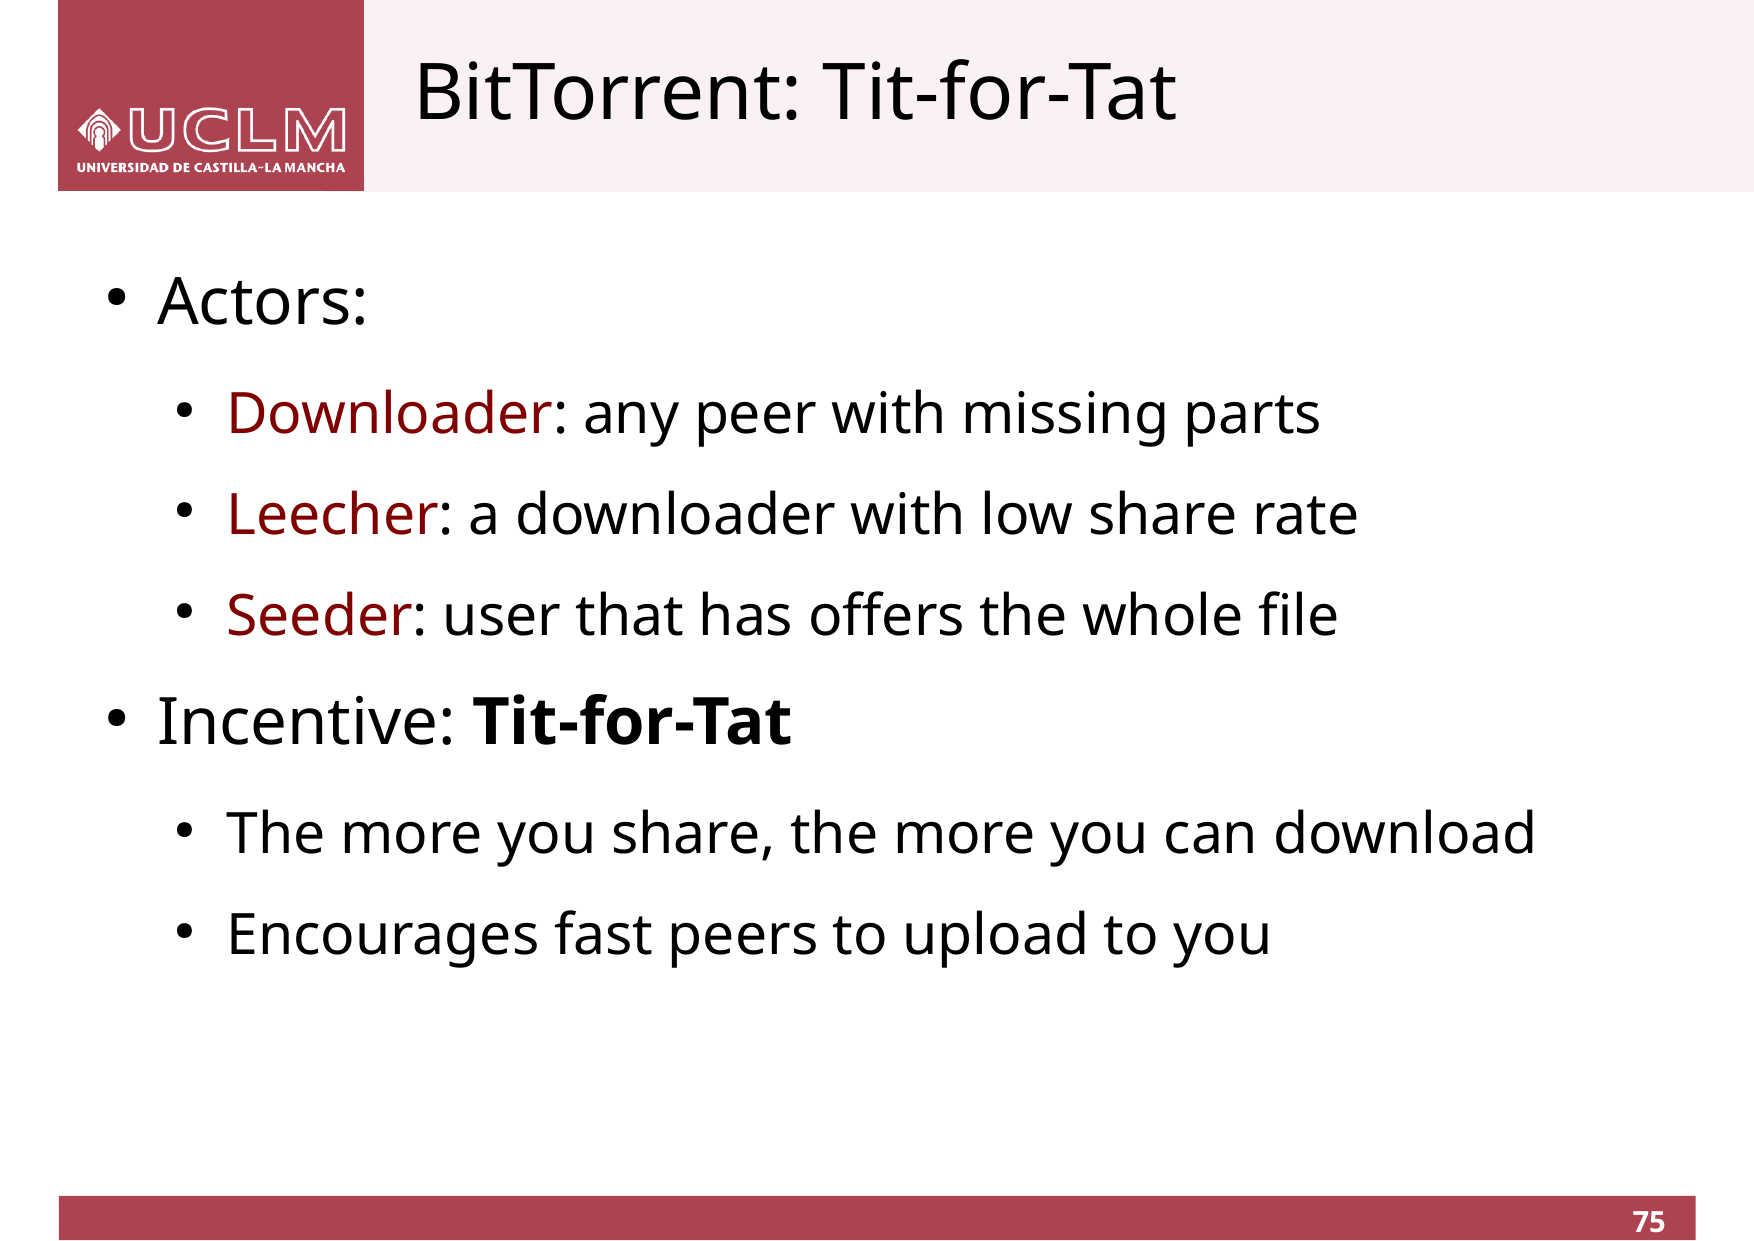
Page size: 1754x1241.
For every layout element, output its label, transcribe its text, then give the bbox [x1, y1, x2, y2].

list Actors: Downloader: any peer with missing parts Leecher: a downloader with low share rate Seeder: user that has offers the whole file Incentive: Tit-for-Tat The more you share, the more you can download Encourages fast peers to upload to you [87, 254, 1667, 974]
title BitTorrent: Tit-for-Tat [413, 0, 1667, 198]
picture [58, 0, 364, 191]
